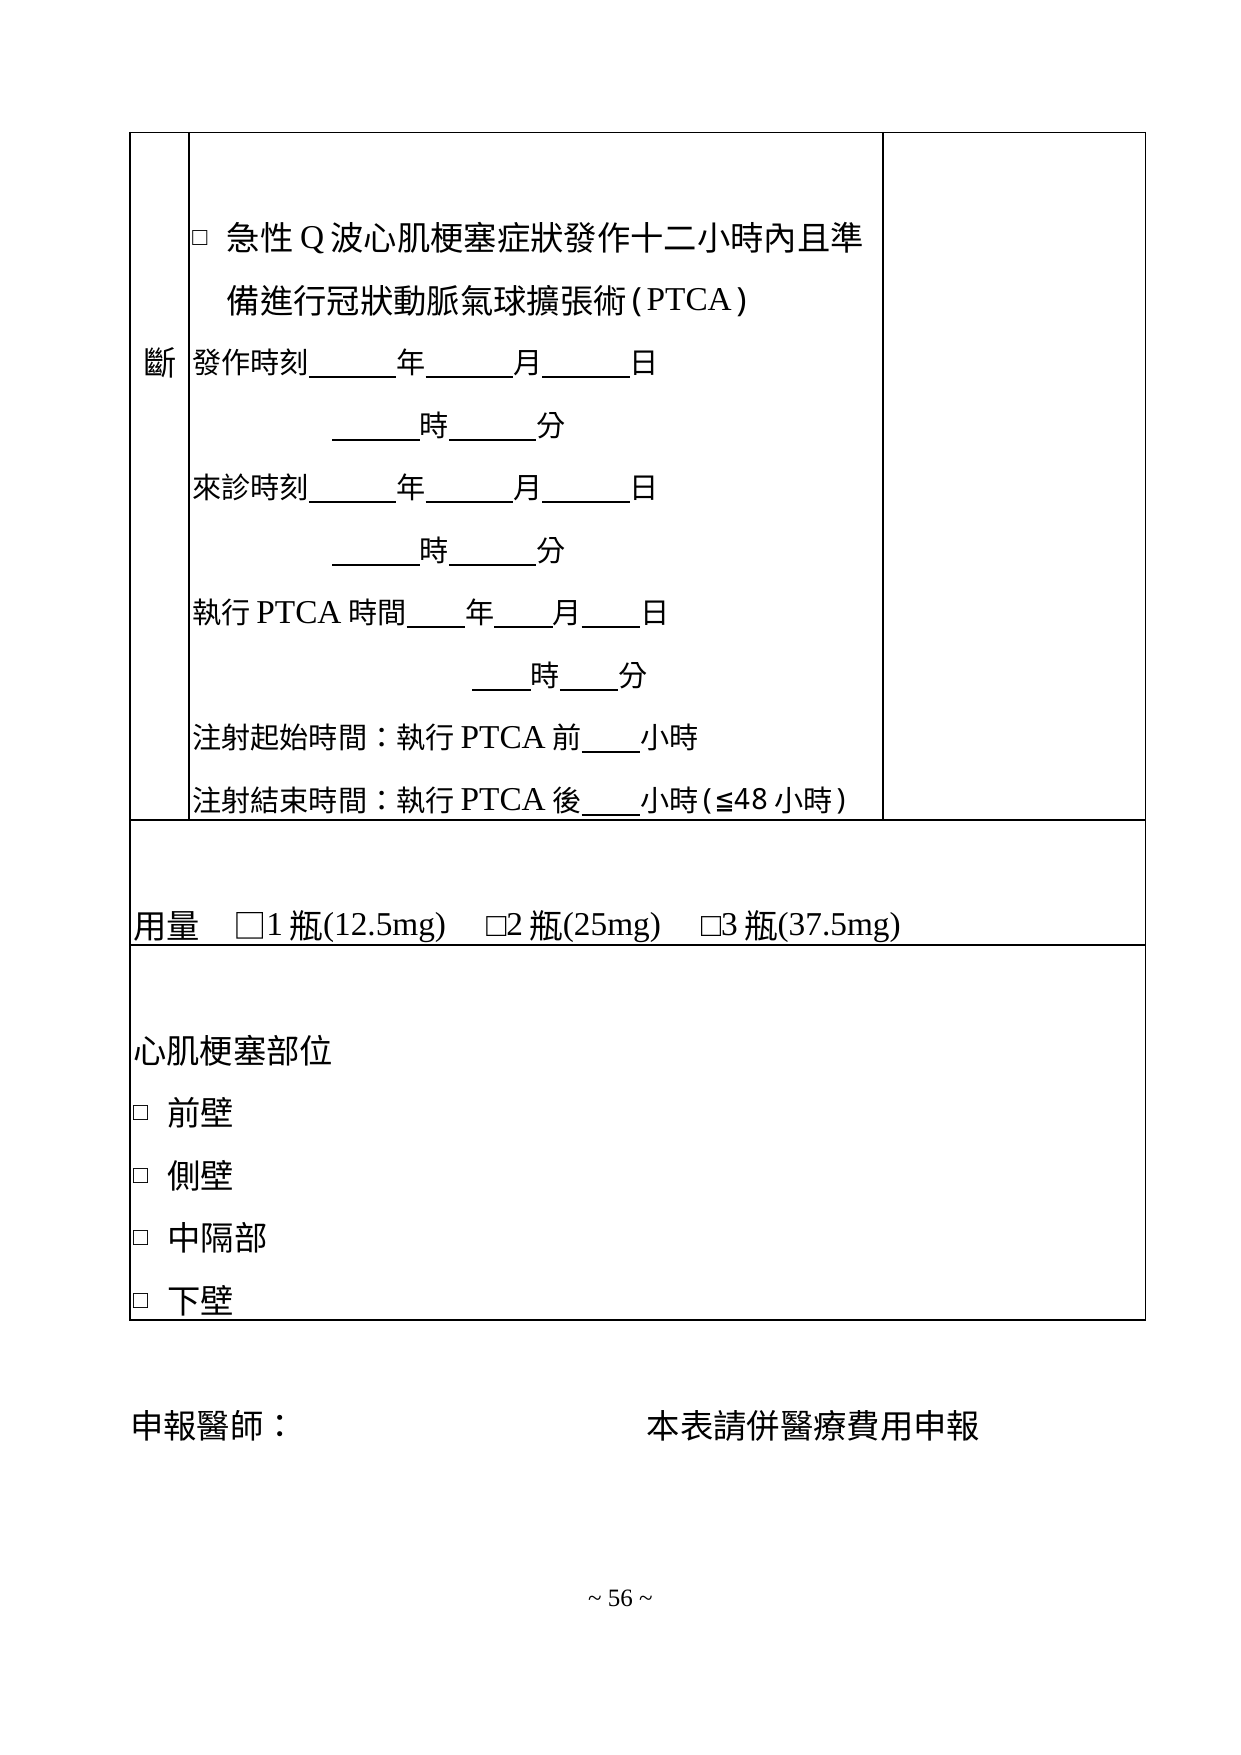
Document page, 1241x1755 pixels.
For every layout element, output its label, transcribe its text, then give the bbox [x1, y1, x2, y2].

table_cell 用量 □1瓶(12.5mg) □2瓶(25mg) □3瓶(37.5mg) [131, 821, 1145, 944]
table_cell 心肌梗塞部位 前壁 側壁 中隔部 下壁 [131, 946, 1145, 1319]
table_header 斷 [131, 133, 188, 819]
table_cell [884, 133, 1145, 819]
table_cell 急性Q波心肌梗塞症狀發作十二小時內且準備進行冠狀動脈氣球擴張術(PTCA) 發作時刻 年 月 日 時 分 來診時刻 年 月 日 時 分 執行PTCA時間 年 月 日 時 分 注射起始時間：執行PTCA前 小時 注射結束時間：執行PTCA後 小時(≦48小時) [190, 133, 882, 819]
text 申報醫師： 本表請併醫療費用申報 [130, 1382, 1110, 1444]
